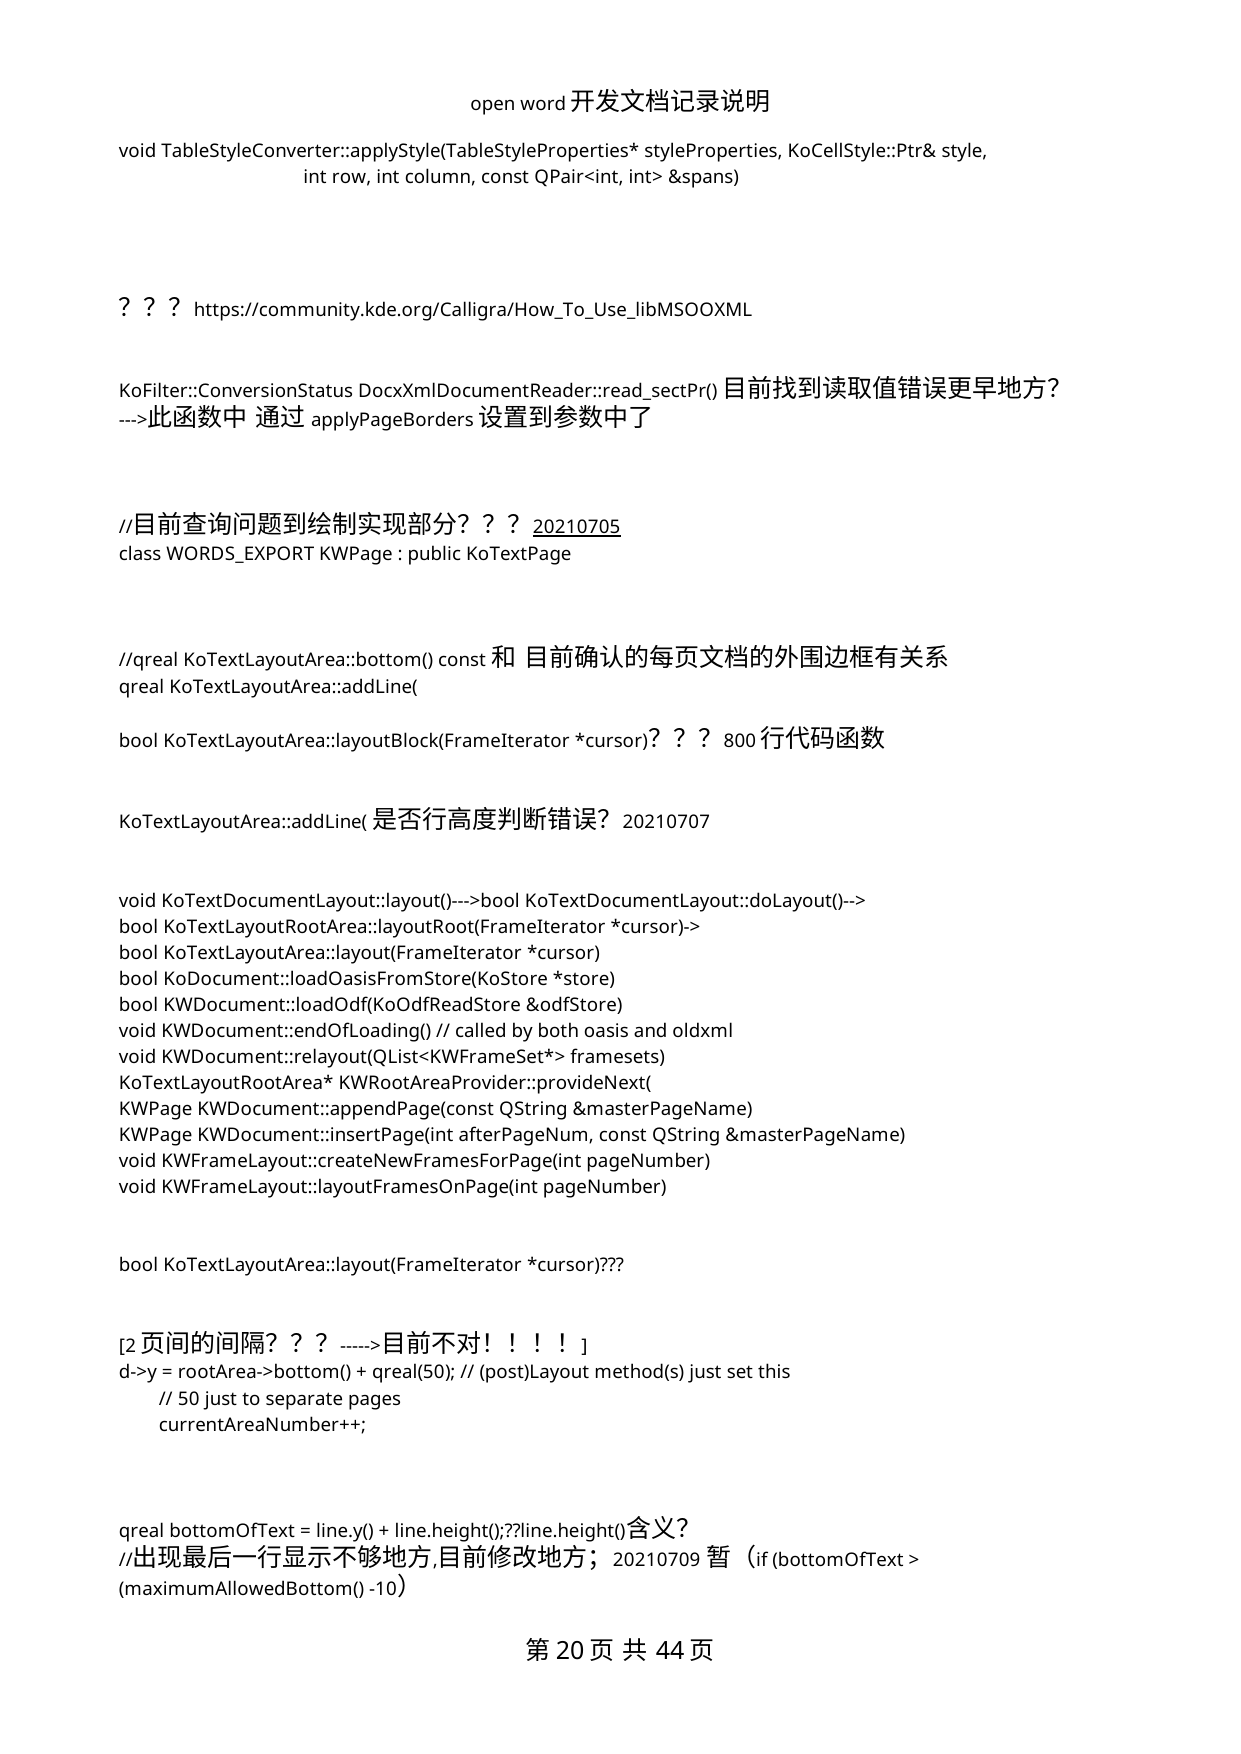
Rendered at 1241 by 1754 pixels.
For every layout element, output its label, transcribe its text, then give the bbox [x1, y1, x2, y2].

text void KWDocument::endOfLoading() // called by both oasis and oldxml [119, 1017, 1121, 1043]
text //出现最后一行显示不够地方,目前修改地方；20210709 暂（if (bottomOfText > (maximumAllowedBottom() -10） [119, 1544, 1121, 1602]
text d->y = rootArea->bottom() + qreal(50); // (post)Layout method(s) just set this [119, 1358, 1121, 1384]
text void TableStyleConverter::applyStyle(TableStyleProperties* styleProperties, KoCellStyle::Ptr& style, [119, 137, 1121, 163]
text void KWDocument::relayout(QList<KWFrameSet*> framesets) [119, 1043, 1121, 1069]
text KoTextLayoutRootArea* KWRootAreaProvider::provideNext( [119, 1069, 1121, 1095]
text // 50 just to separate pages [119, 1384, 1121, 1411]
text --->此函数中 通过applyPageBorders 设置到参数中了 [119, 403, 1121, 432]
text int row, int column, const QPair<int, int> &spans) [119, 163, 1121, 189]
text KWPage KWDocument::insertPage(int afterPageNum, const QString &masterPageName) [119, 1121, 1121, 1147]
text bool KoTextLayoutArea::layout(FrameIterator *cursor)??? [119, 1251, 1121, 1277]
text bool KoDocument::loadOasisFromStore(KoStore *store) [119, 965, 1121, 991]
text //目前查询问题到绘制实现部分？？？20210705 [119, 511, 1121, 539]
text void KWFrameLayout::layoutFramesOnPage(int pageNumber) [119, 1173, 1121, 1199]
text void KoTextDocumentLayout::layout()--->bool KoTextDocumentLayout::doLayout()--> [119, 887, 1121, 913]
text KoTextLayoutArea::addLine( 是否行高度判断错误？20210707 [119, 806, 1121, 835]
text bool KoTextLayoutRootArea::layoutRoot(FrameIterator *cursor)-> [119, 913, 1121, 939]
text KoFilter::ConversionStatus DocxXmlDocumentReader::read_sectPr() 目前找到读取值错误更早地方？ [119, 374, 1121, 403]
text qreal bottomOfText = line.y() + line.height();??line.height()含义？ [119, 1515, 1121, 1544]
text //qreal KoTextLayoutArea::bottom() const 和 目前确认的每页文档的外围边框有关系 [119, 644, 1121, 673]
text ？？？https://community.kde.org/Calligra/How_To_Use_libMSOOXML [119, 293, 1121, 322]
text bool KoTextLayoutArea::layoutBlock(FrameIterator *cursor)？？？800行代码函数 [119, 725, 1121, 754]
text bool KoTextLayoutArea::layout(FrameIterator *cursor) [119, 939, 1121, 965]
text KWPage KWDocument::appendPage(const QString &masterPageName) [119, 1095, 1121, 1121]
text void KWFrameLayout::createNewFramesForPage(int pageNumber) [119, 1147, 1121, 1173]
text currentAreaNumber++; [119, 1411, 1121, 1437]
text class WORDS_EXPORT KWPage : public KoTextPage [119, 539, 1121, 566]
text [2页间的间隔？？？----->目前不对！！！！] [119, 1329, 1121, 1358]
text qreal KoTextLayoutArea::addLine( [119, 673, 1121, 699]
text bool KWDocument::loadOdf(KoOdfReadStore &odfStore) [119, 991, 1121, 1017]
